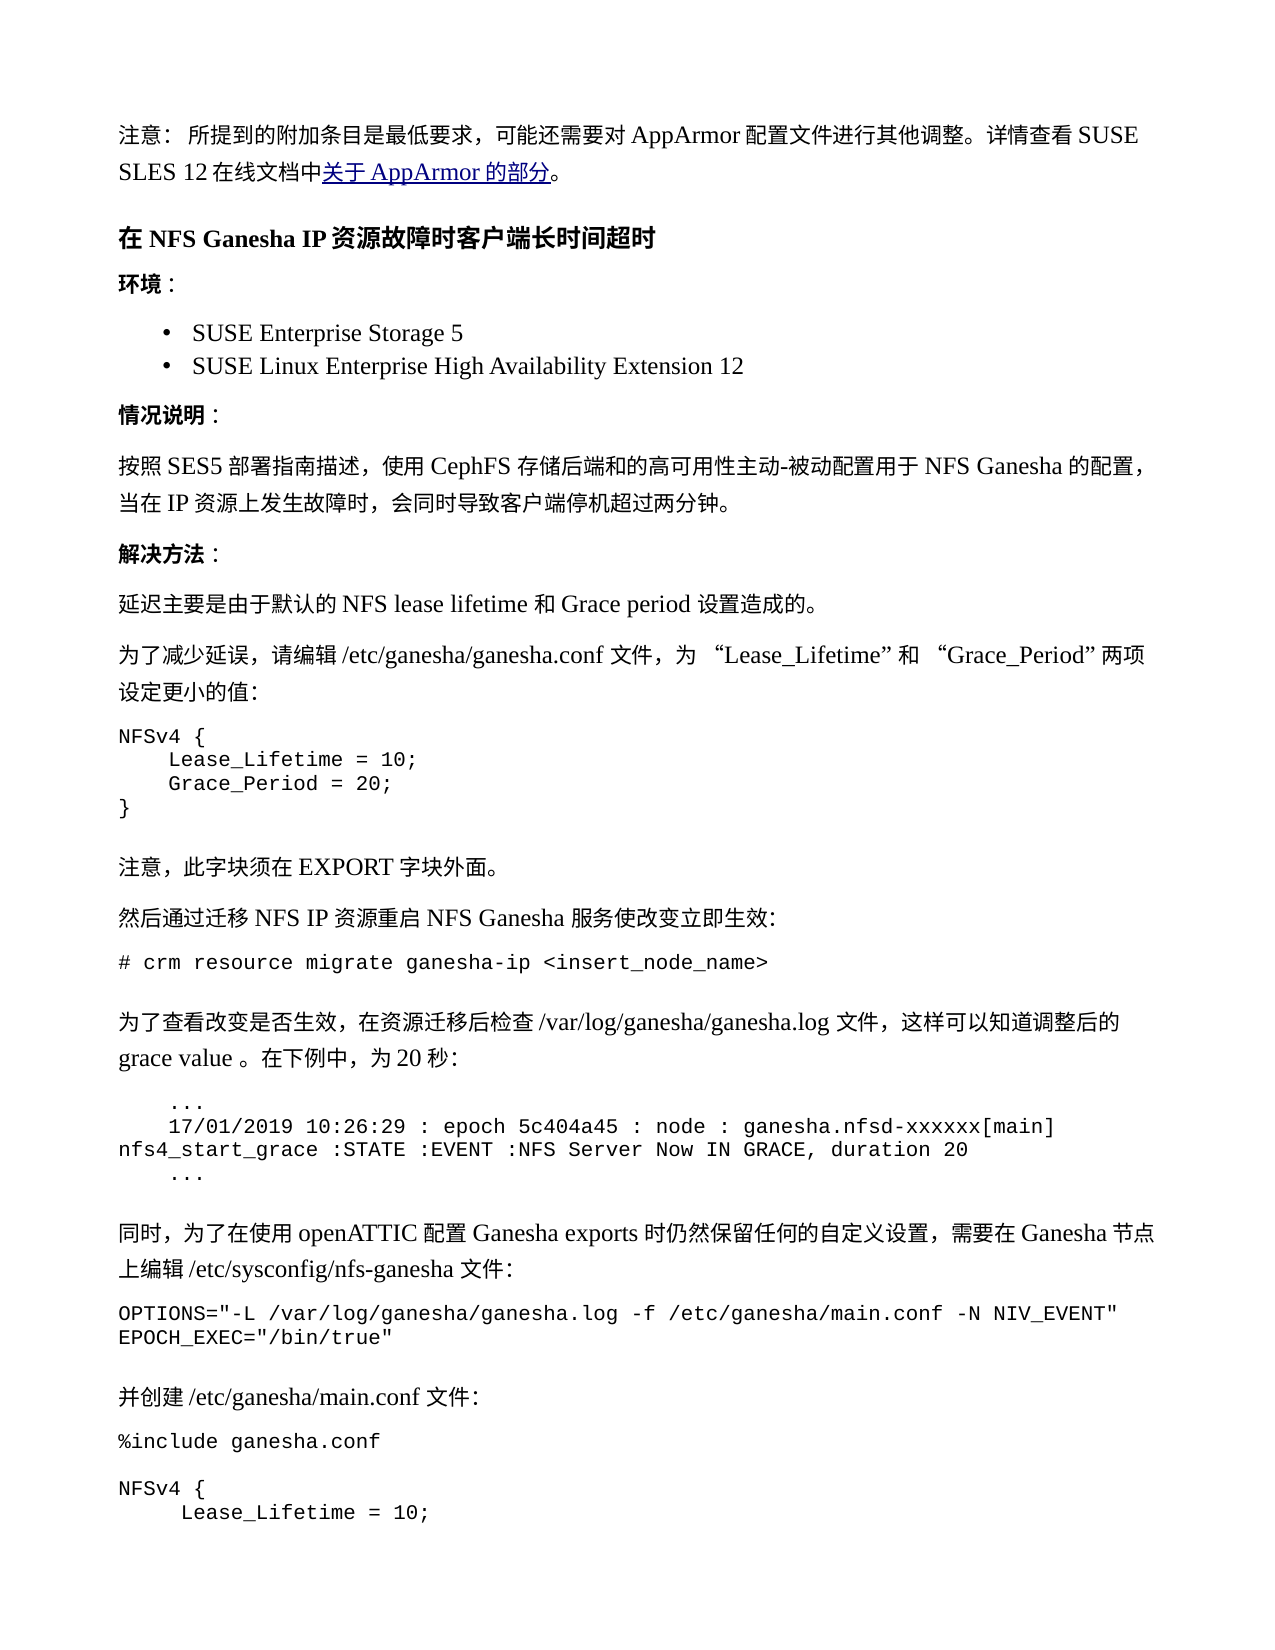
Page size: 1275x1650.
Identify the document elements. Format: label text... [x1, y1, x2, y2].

text 并创建 /etc/ganesha/main.conf 文件： [118, 1380, 1157, 1412]
text 注意，此字块须在 EXPORT 字块外面。 [118, 850, 1157, 881]
subtitle 在 NFS Ganesha IP 资源故障时客户端长时间超时 [118, 218, 1157, 254]
list SUSE Linux Enterprise High Availability Extension 12 [162, 351, 1157, 379]
text 然后通过迁移 NFS IP 资源重启 NFS Ganesha 服务使改变立即生效： [118, 901, 1157, 932]
text Grace_Period = 20; [118, 773, 1157, 797]
text 17/01/2019 10:26:29 : epoch 5c404a45 : node : ganesha.nfsd-xxxxxx[main] nfs4_start_grace :STATE :EVENT :NFS Server Now IN GRACE, duration 20 [118, 1116, 1157, 1163]
text %include ganesha.conf [118, 1431, 1157, 1455]
text 为了减少延误，请编辑 /etc/ganesha/ganesha.conf 文件，为 “Lease_Lifetime” 和 “Grace_Period” 两项设定更小的值： [118, 638, 1157, 706]
text ... [118, 1163, 1157, 1187]
text 环境 ： [118, 267, 1157, 298]
text 延迟主要是由于默认的 NFS lease lifetime 和 Grace period 设置造成的。 [118, 587, 1157, 619]
text EPOCH_EXEC="/bin/true" [118, 1327, 1157, 1351]
text OPTIONS="-L /var/log/ganesha/ganesha.log -f /etc/ganesha/main.conf -N NIV_EVENT" [118, 1303, 1157, 1327]
text NFSv4 { [118, 1478, 1157, 1502]
list SUSE Enterprise Storage 5 [162, 318, 1157, 346]
text } [118, 797, 1157, 820]
text 为了查看改变是否生效，在资源迁移后检查 /var/log/ganesha/ganesha.log 文件，这样可以知道调整后的 grace value 。在下例中，为20 秒： [118, 1005, 1157, 1073]
text 同时，为了在使用 openATTIC 配置 Ganesha exports 时仍然保留任何的自定义设置，需要在Ganesha节点上编辑 /etc/sysconfig/nfs-ganesha 文件： [118, 1216, 1157, 1284]
text 按照 SES5 部署指南描述，使用 CephFS 存储后端和的高可用性主动-被动配置用于 NFS Ganesha 的配置，当在 IP 资源上发生故障时，会同时导致客户端停机超过两分钟。 [118, 449, 1157, 517]
text ... [118, 1092, 1157, 1116]
text Lease_Lifetime = 10; [118, 1502, 1157, 1526]
text 情况说明 ： [118, 398, 1157, 430]
text 解决方法 ： [118, 537, 1157, 568]
text Lease_Lifetime = 10; [118, 749, 1157, 773]
text 注意： 所提到的附加条目是最低要求，可能还需要对AppArmor配置文件进行其他调整。详情查看SUSE SLES 12在线文档中关于AppArmor的部分。 [118, 118, 1157, 186]
text # crm resource migrate ganesha-ip <insert_node_name> [118, 952, 1157, 975]
text NFSv4 { [118, 726, 1157, 749]
